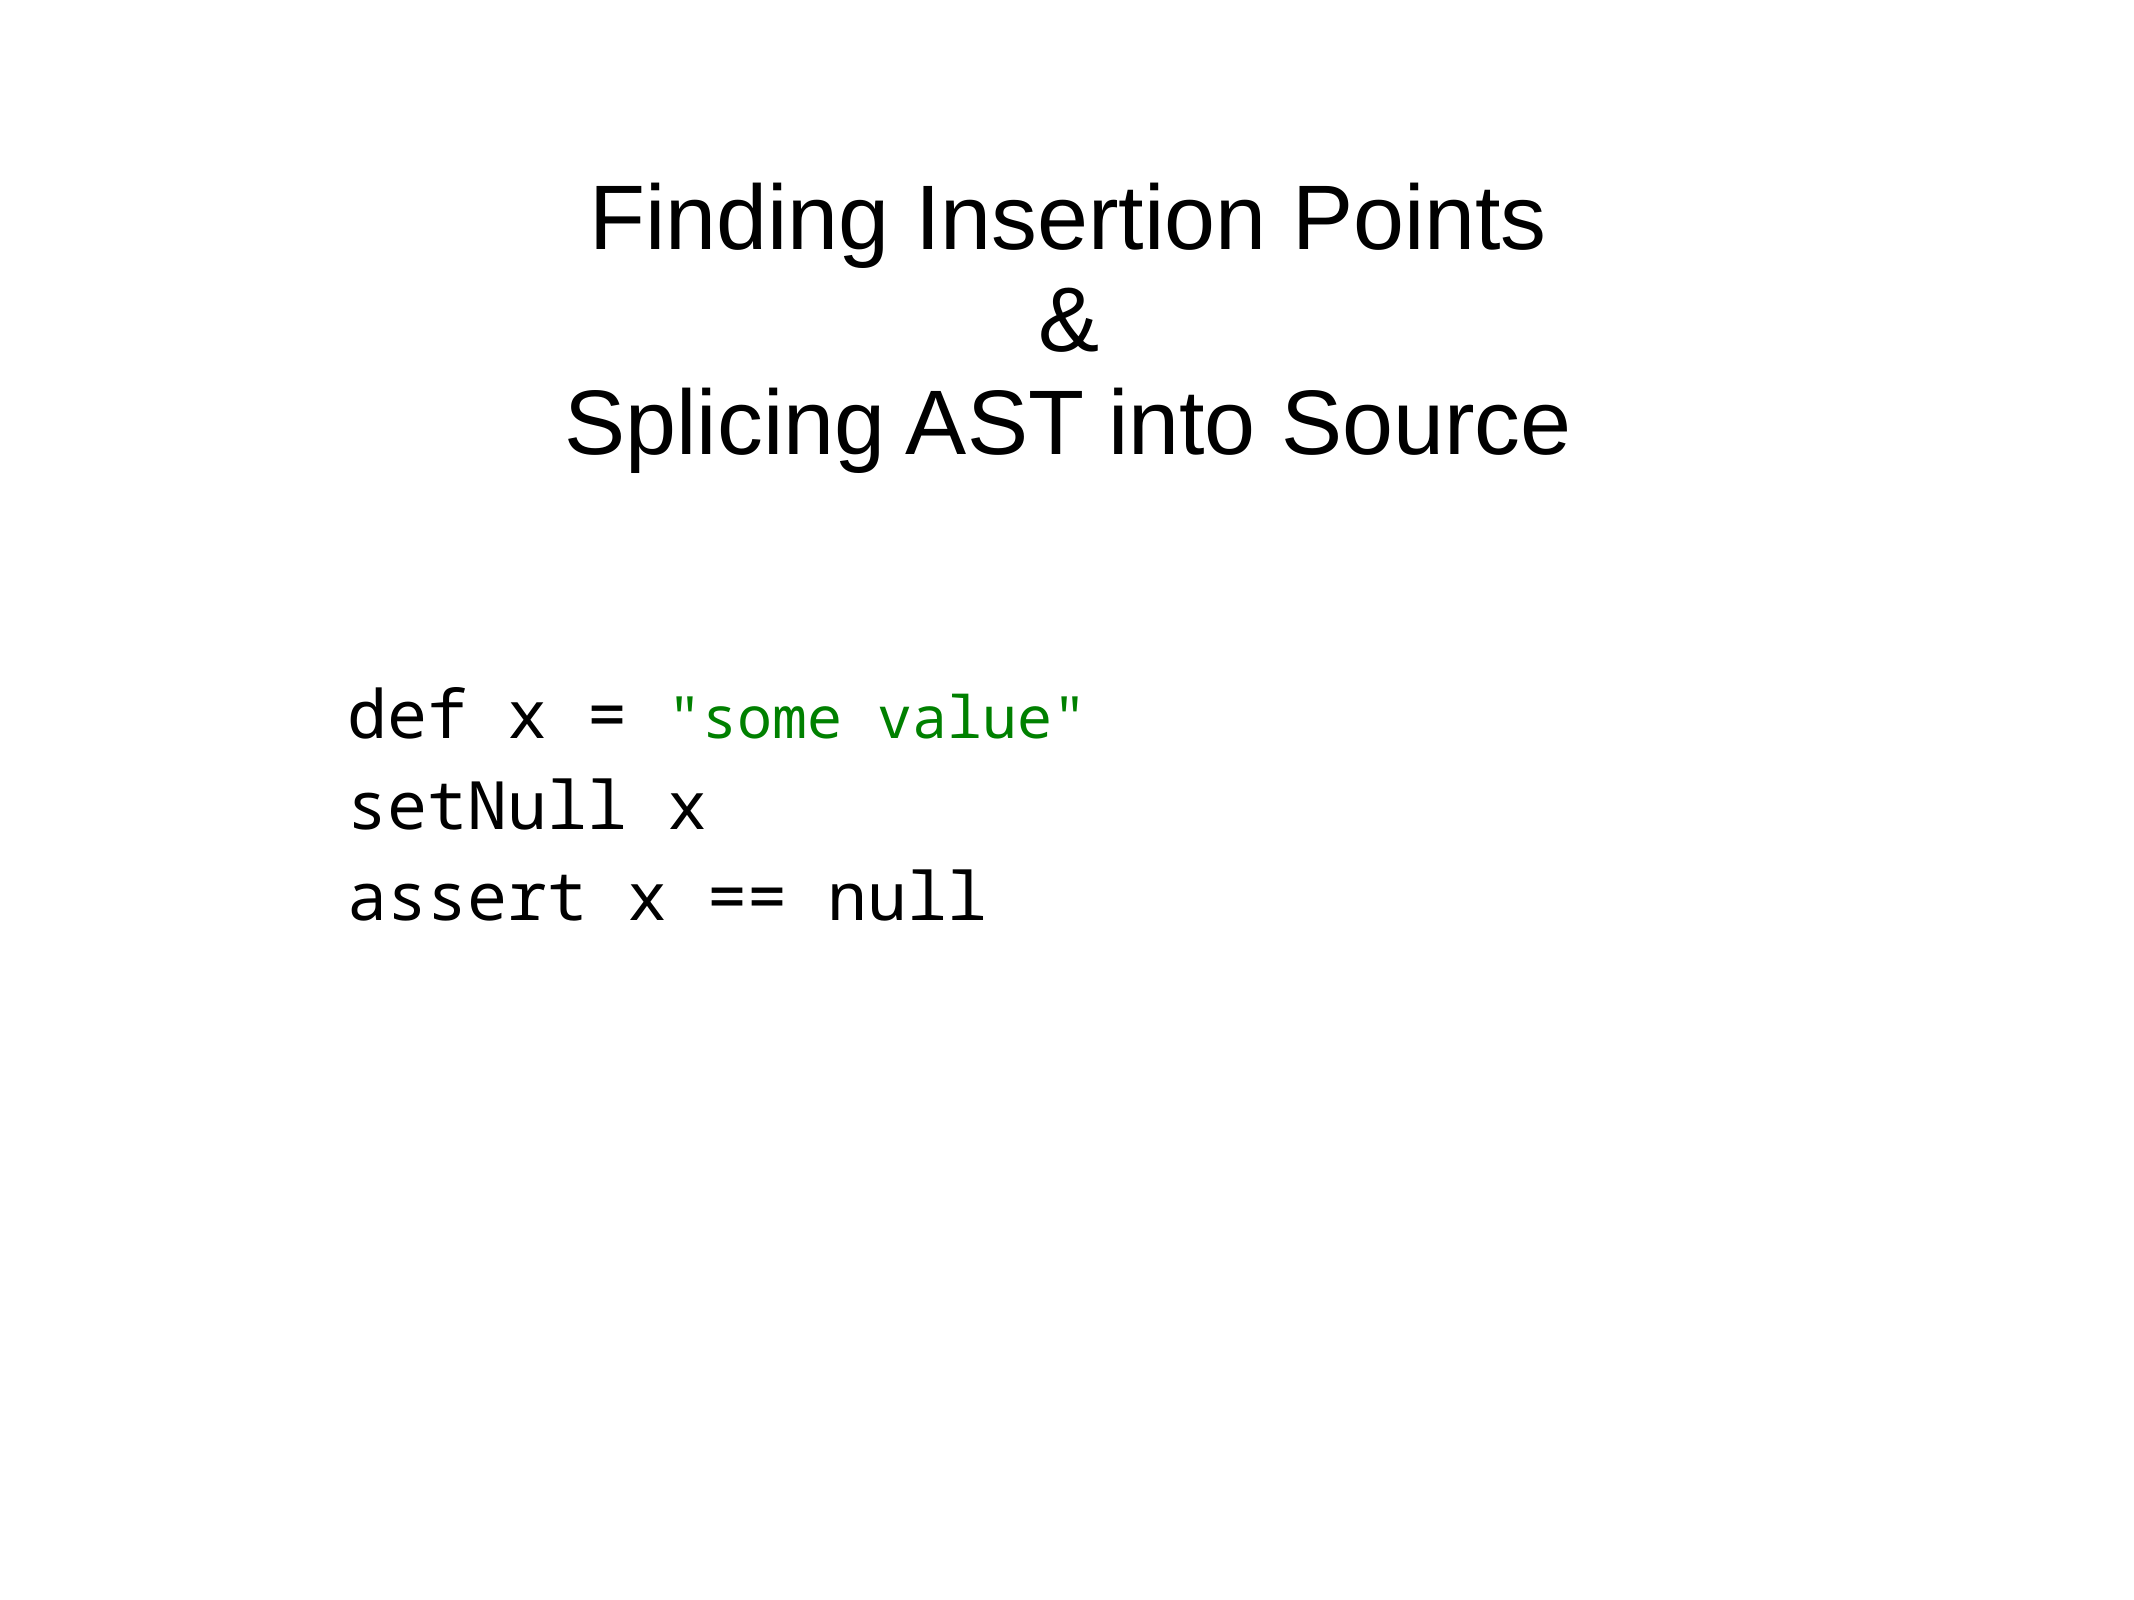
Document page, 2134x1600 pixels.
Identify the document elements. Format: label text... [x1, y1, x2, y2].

subtitle def x = "some value" setNull x assert x == null [347, 474, 1786, 1461]
title Finding Insertion Points & Splicing AST into Source [62, 166, 2076, 474]
